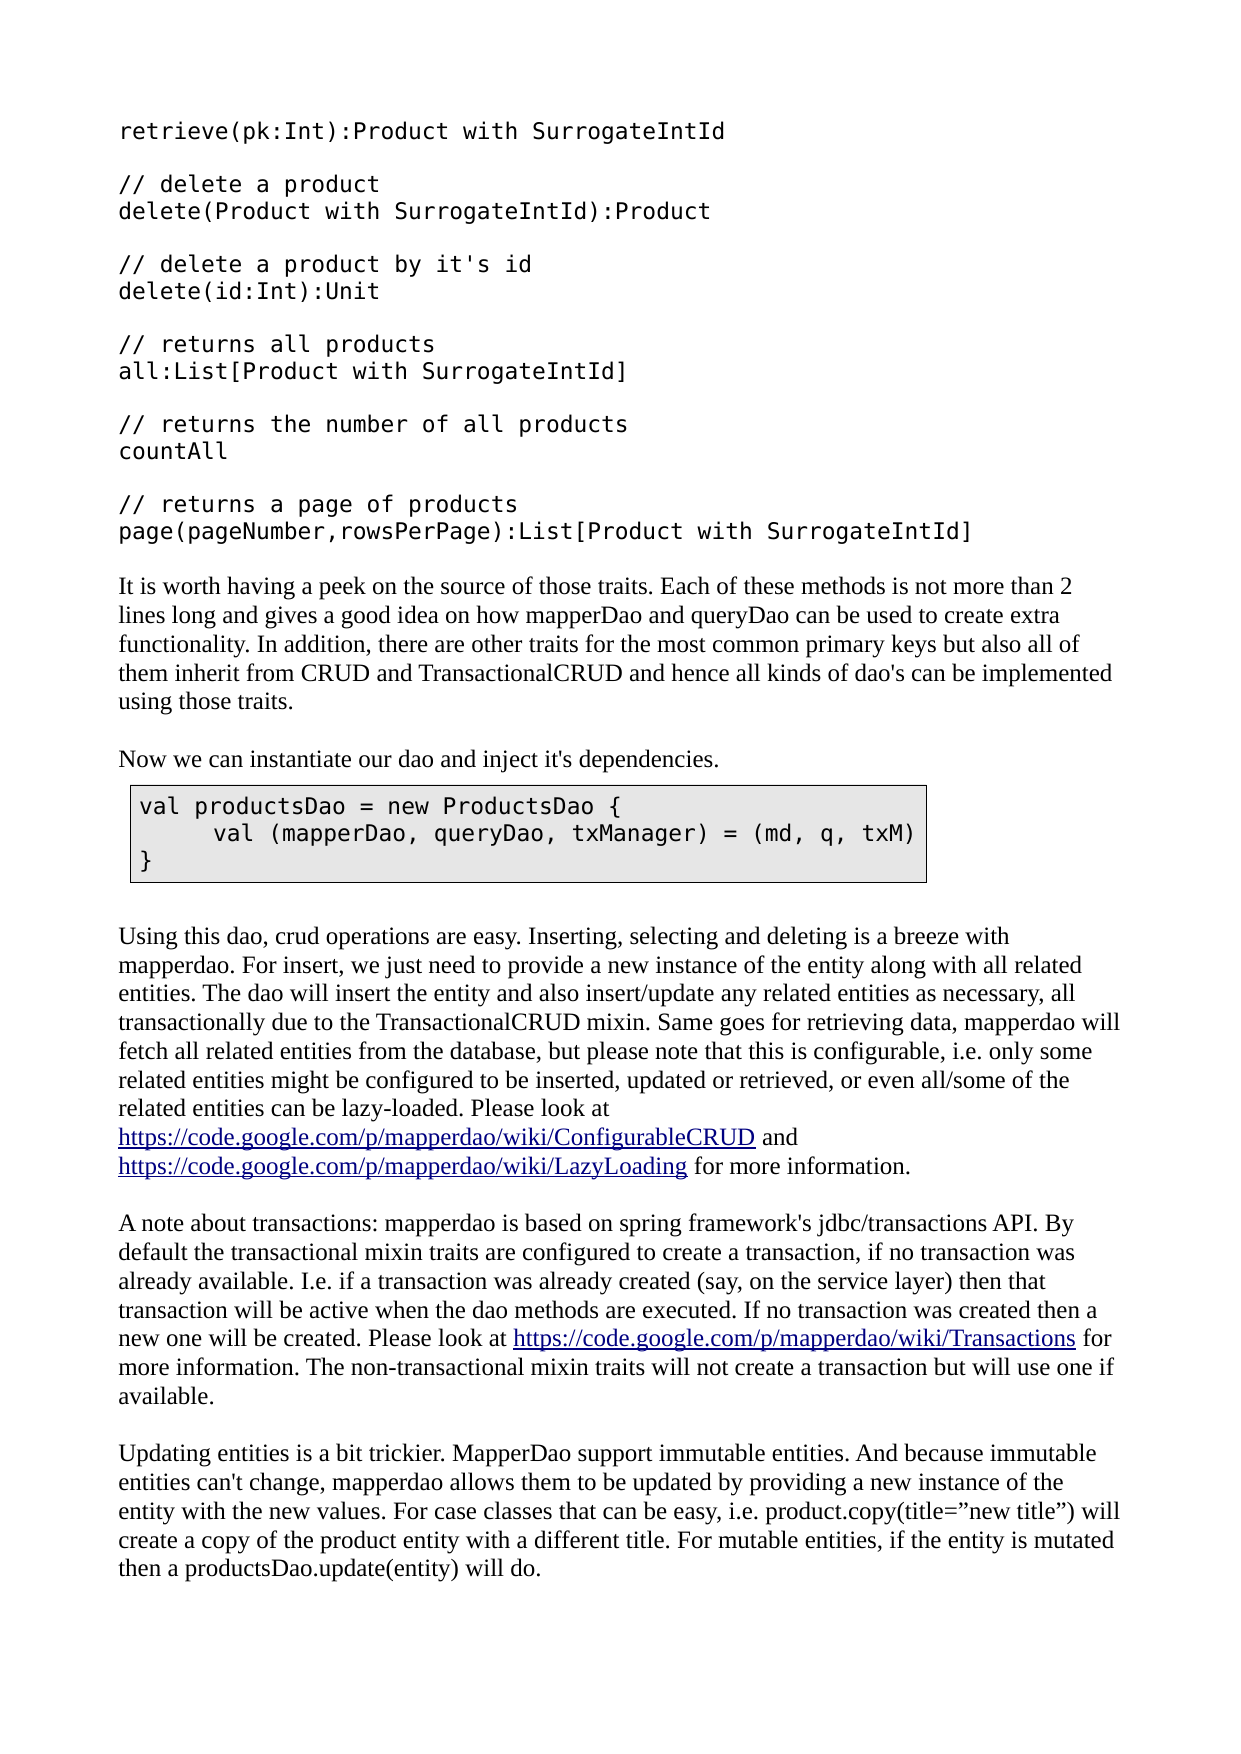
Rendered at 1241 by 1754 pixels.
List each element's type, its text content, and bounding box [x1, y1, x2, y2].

text // delete a product [118, 171, 1122, 198]
text page(pageNumber,rowsPerPage):List[Product with SurrogateIntId] [118, 518, 1122, 545]
text Now we can instantiate our dao and inject it's dependencies. [118, 744, 1122, 773]
text // delete a product by it's id [118, 251, 1122, 278]
text retrieve(pk:Int):Product with SurrogateIntId [118, 118, 1122, 145]
text delete(Product with SurrogateIntId):Product [118, 198, 1122, 225]
text Using this dao, crud operations are easy. Inserting, selecting and deleting is a breeze with mapperdao. For insert, we just need to provide a new instance of the entity along with all related entities. The dao will insert the entity and also insert/update any related entities as necessary, all transactionally due to the TransactionalCRUD mixin. Same goes for retrieving data, mapperdao will fetch all related entities from the database, but please note that this is configurable, i.e. only some related entities might be configured to be inserted, updated or retrieved, or even all/some of the related entities can be lazy-loaded. Please look at https://code.google.com/p/mapperdao/wiki/ConfigurableCRUD and https://code.google.com/p/mapperdao/wiki/LazyLoading for more information. [118, 921, 1122, 1180]
text val productsDao = new ProductsDao { [139, 793, 917, 820]
text A note about transactions: mapperdao is based on spring framework's jdbc/transactions API. By default the transactional mixin traits are configured to create a transaction, if no transaction was already available. I.e. if a transaction was already created (say, on the service layer) then that transaction will be active when the dao methods are executed. If no transaction was created then a new one will be created. Please look at https://code.google.com/p/mapperdao/wiki/Transactions for more information. The non-transactional mixin traits will not create a transaction but will use one if available. [118, 1208, 1122, 1410]
text } [139, 847, 917, 873]
text Updating entities is a bit trickier. MapperDao support immutable entities. And because immutable entities can't change, mapperdao allows them to be updated by providing a new instance of the entity with the new values. For case classes that can be easy, i.e. product.copy(title=”new title”) will create a copy of the product entity with a different title. For mutable entities, if the entity is mutated then a productsDao.update(entity) will do. [118, 1438, 1122, 1582]
text // returns all products [118, 331, 1122, 358]
text all:List[Product with SurrogateIntId] [118, 358, 1122, 385]
text // returns the number of all products [118, 411, 1122, 438]
text // returns a page of products [118, 491, 1122, 518]
text delete(id:Int):Unit [118, 278, 1122, 305]
text It is worth having a peek on the source of those traits. Each of these methods is not more than 2 lines long and gives a good idea on how mapperDao and queryDao can be used to create extra functionality. In addition, there are other traits for the most common primary keys but also all of them inherit from CRUD and TransactionalCRUD and hence all kinds of dao's can be implemented using those traits. [118, 571, 1122, 715]
text countAll [118, 438, 1122, 465]
text val (mapperDao, queryDao, txManager) = (md, q, txM) [139, 820, 917, 847]
